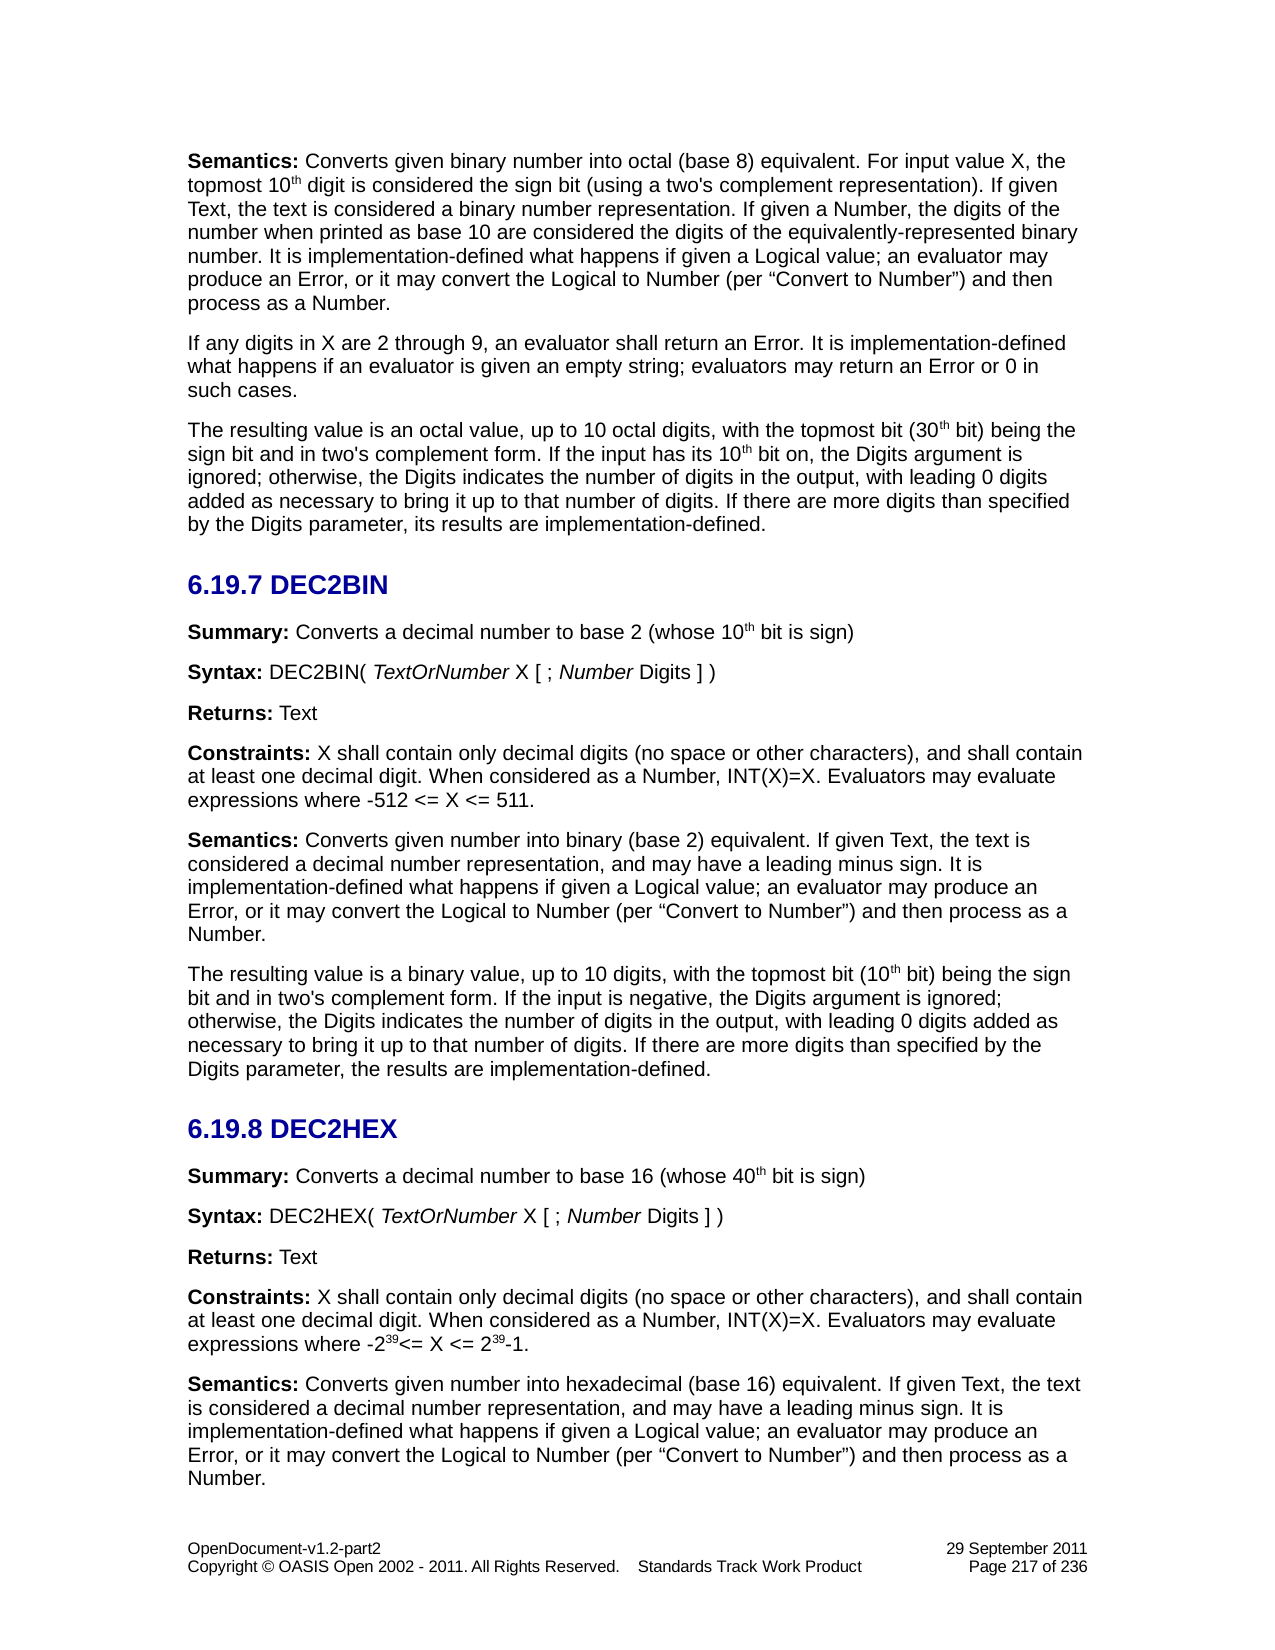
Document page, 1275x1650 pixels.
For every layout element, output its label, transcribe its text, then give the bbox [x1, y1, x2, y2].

text Semantics: Converts given binary number into octal (base 8) equivalent. For input value X, the topmost 10th digit is considered the sign bit (using a two's complement representation). If given Text, the text is considered a binary number representation. If given a Number, the digits of the number when printed as base 10 are considered the digits of the equivalently-represented binary number. It is implementation-defined what happens if given a Logical value; an evaluator may produce an Error, or it may convert the Logical to Number (per “Convert to Number”) and then process as a Number. [187, 150, 1088, 315]
text Constraints: X shall contain only decimal digits (no space or other characters), and shall contain at least one decimal digit. When considered as a Number, INT(X)=X. Evaluators may evaluate expressions where -239<= X <= 239-1. [187, 1285, 1088, 1356]
subtitle DEC2BIN [187, 570, 1088, 600]
text Semantics: Converts given number into hexadecimal (base 16) equivalent. If given Text, the text is considered a decimal number representation, and may have a leading minus sign. It is implementation-defined what happens if given a Logical value; an evaluator may produce an Error, or it may convert the Logical to Number (per “Convert to Number”) and then process as a Number. [187, 1373, 1088, 1490]
text Constraints: X shall contain only decimal digits (no space or other characters), and shall contain at least one decimal digit. When considered as a Number, INT(X)=X. Evaluators may evaluate expressions where -512 <= X <= 511. [187, 741, 1088, 812]
subtitle DEC2HEX [187, 1114, 1088, 1144]
text Summary: Converts a decimal number to base 2 (whose 10th bit is sign) [187, 621, 1088, 644]
text If any digits in X are 2 through 9, an evaluator shall return an Error. It is implementation-defined what happens if an evaluator is given an empty string; evaluators may return an Error or 0 in such cases. [187, 331, 1088, 402]
text Syntax: DEC2BIN( TextOrNumber X [ ; Number Digits ] ) [187, 661, 1088, 684]
text Semantics: Converts given number into binary (base 2) equivalent. If given Text, the text is considered a decimal number representation, and may have a leading minus sign. It is implementation-defined what happens if given a Logical value; an evaluator may produce an Error, or it may convert the Logical to Number (per “Convert to Number”) and then process as a Number. [187, 828, 1088, 946]
text Summary: Converts a decimal number to base 16 (whose 40th bit is sign) [187, 1165, 1088, 1188]
text Returns: Text [187, 1245, 1088, 1269]
text The resulting value is an octal value, up to 10 octal digits, with the topmost bit (30th bit) being the sign bit and in two's complement form. If the input has its 10th bit on, the Digits argument is ignored; otherwise, the Digits indicates the number of digits in the output, with leading 0 digits added as necessary to bring it up to that number of digits. If there are more digits than specified by the Digits parameter, its results are implementation-defined. [187, 419, 1088, 536]
text Syntax: DEC2HEX( TextOrNumber X [ ; Number Digits ] ) [187, 1205, 1088, 1228]
text The resulting value is a binary value, up to 10 digits, with the topmost bit (10th bit) being the sign bit and in two's complement form. If the input is negative, the Digits argument is ignored; otherwise, the Digits indicates the number of digits in the output, with leading 0 digits added as necessary to bring it up to that number of digits. If there are more digits than specified by the Digits parameter, the results are implementation-defined. [187, 963, 1088, 1081]
text Returns: Text [187, 701, 1088, 724]
